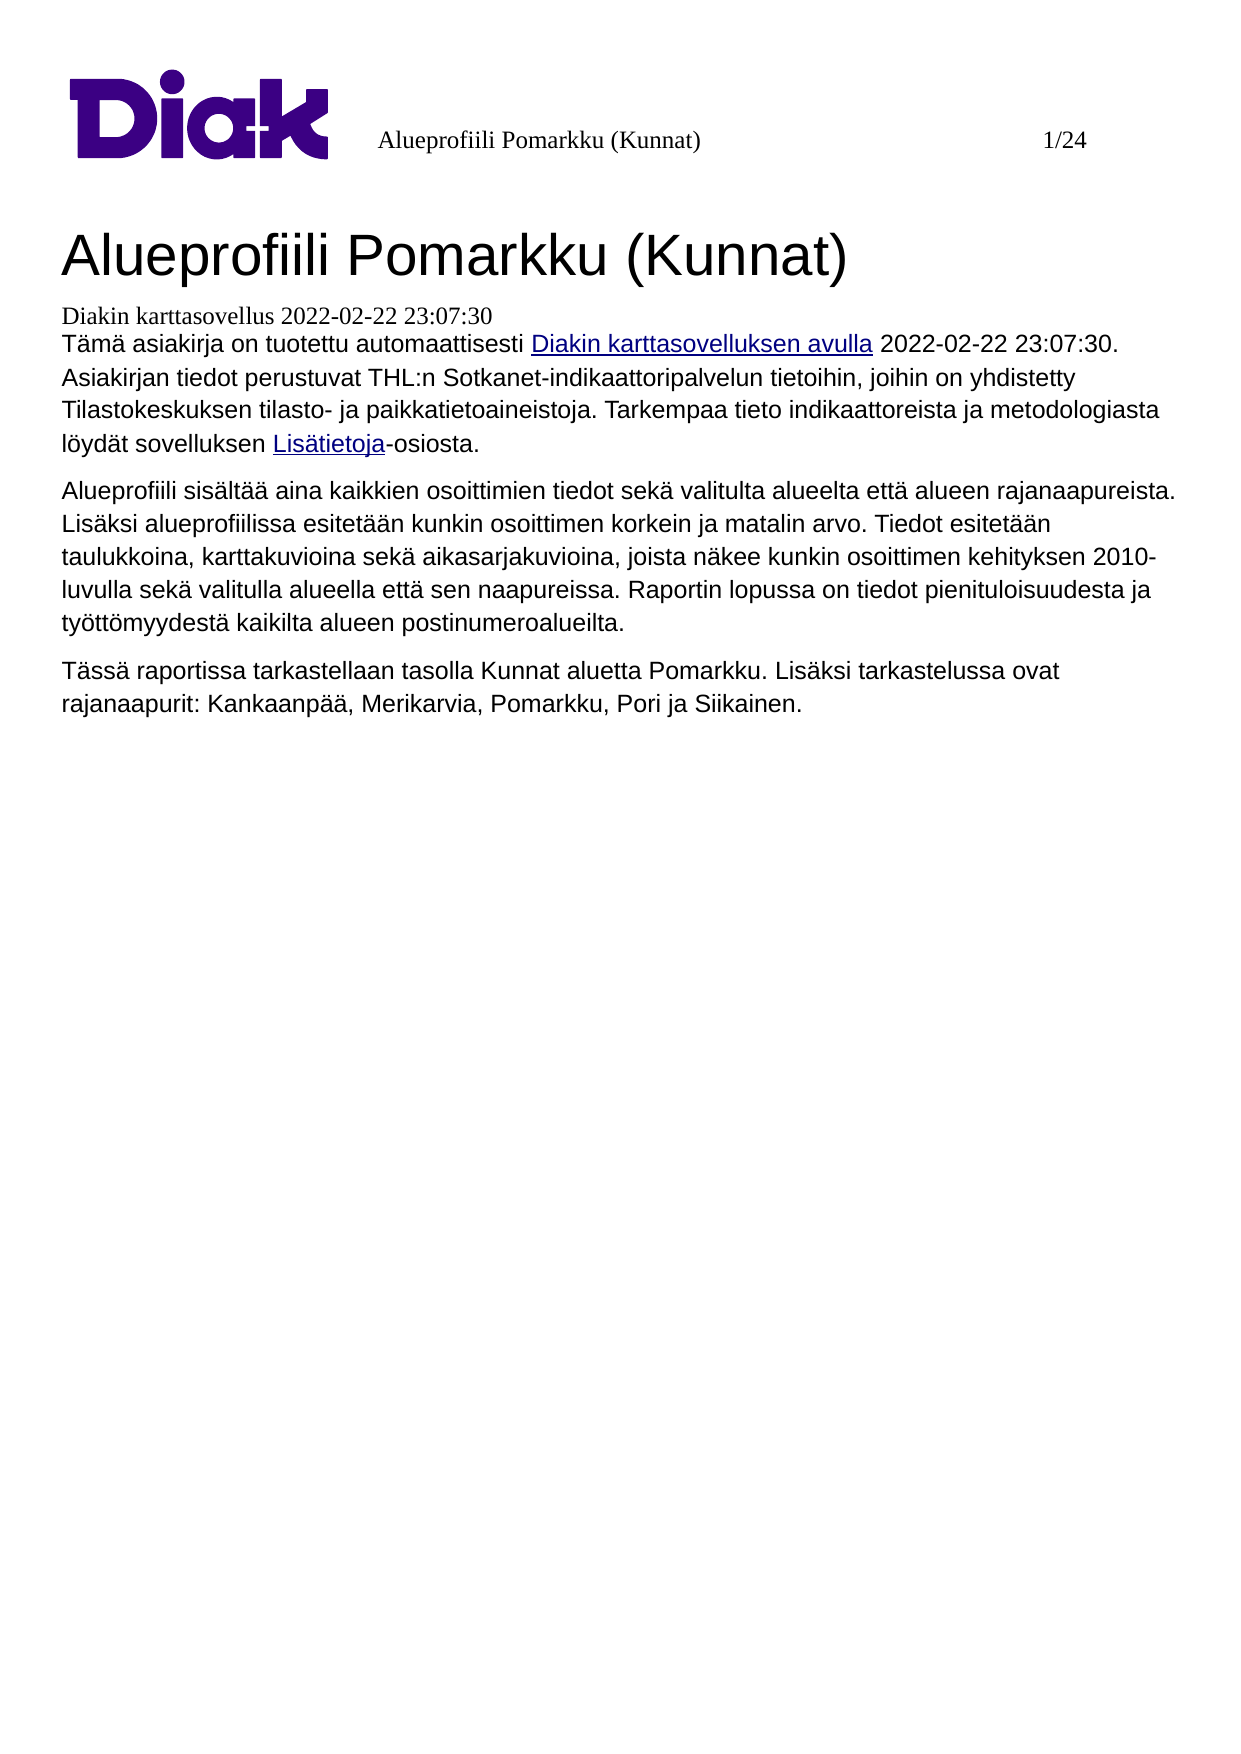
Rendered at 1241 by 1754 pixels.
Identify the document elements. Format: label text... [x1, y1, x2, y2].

text Alueprofiili sisältää aina kaikkien osoittimien tiedot sekä valitulta alueelta että alueen rajanaapureista. Lisäksi alueprofiilissa esitetään kunkin osoittimen korkein ja matalin arvo. Tiedot esitetään taulukkoina, karttakuvioina sekä aikasarjakuvioina, joista näkee kunkin osoittimen kehityksen 2010-luvulla sekä valitulla alueella että sen naapureissa. Raportin lopussa on tiedot pienituloisuudesta ja työttömyydestä kaikilta alueen postinumeroalueilta. [61, 476, 1179, 637]
title Alueprofiili Pomarkku (Kunnat) [61, 221, 1179, 288]
text Diakin karttasovellus 2022-02-22 23:07:30 [61, 301, 1179, 329]
text Tämä asiakirja on tuotettu automaattisesti Diakin karttasovelluksen avulla 2022-02-22 23:07:30. Asiakirjan tiedot perustuvat THL:n Sotkanet-indikaattoripalvelun tietoihin, joihin on yhdistetty Tilastokeskuksen tilasto- ja paikkatietoaineistoja. Tarkempaa tieto indikaattoreista ja metodologiasta löydät sovelluksen Lisätietoja-osiosta. [61, 329, 1179, 457]
text Tässä raportissa tarkastellaan tasolla Kunnat aluetta Pomarkku. Lisäksi tarkastelussa ovat rajanaapurit: Kankaanpää, Merikarvia, Pomarkku, Pori ja Siikainen. [61, 656, 1179, 718]
